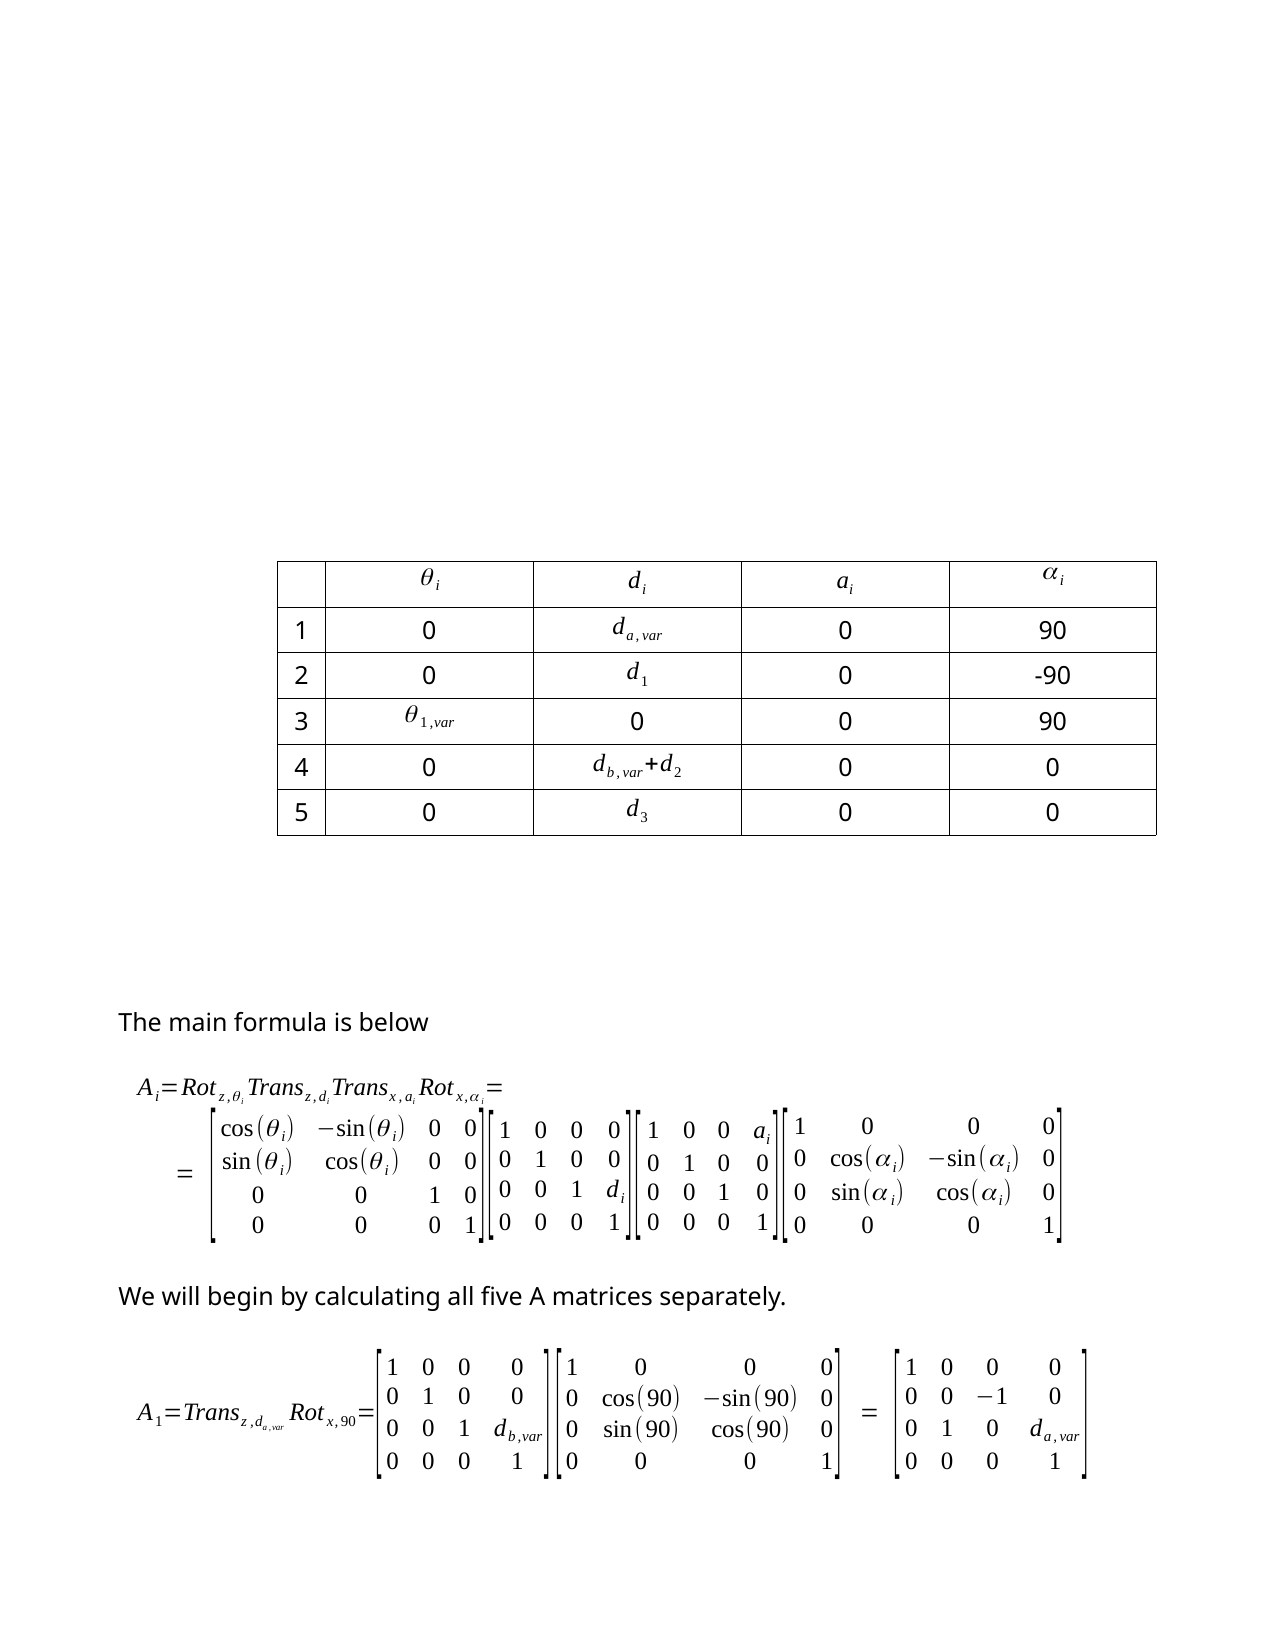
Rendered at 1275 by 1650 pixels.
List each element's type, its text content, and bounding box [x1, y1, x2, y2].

table_header [534, 562, 741, 607]
table_cell 0 [742, 608, 949, 652]
table_cell [534, 745, 741, 789]
text The main formula is below [118, 1005, 1157, 1039]
table_cell -90 [950, 653, 1156, 698]
table_cell 0 [950, 790, 1156, 835]
table_cell 1 [278, 608, 325, 652]
table_cell 5 [278, 790, 325, 835]
table_cell 2 [278, 653, 325, 698]
table_header [950, 562, 1156, 607]
table_cell 0 [742, 653, 949, 698]
text We will begin by calculating all five A matrices separately. [118, 1279, 1157, 1313]
table_cell 0 [326, 790, 533, 835]
table_cell 0 [326, 608, 533, 652]
table_header [742, 562, 949, 607]
table_header [278, 562, 325, 607]
table_header [326, 562, 533, 607]
table_cell 4 [278, 745, 325, 789]
table_cell 3 [278, 699, 325, 743]
table_cell [534, 790, 741, 835]
table_cell 0 [326, 745, 533, 789]
table_cell [534, 653, 741, 698]
table_cell 0 [742, 699, 949, 743]
table_cell 0 [534, 699, 741, 743]
table_cell 0 [326, 653, 533, 698]
table_cell [326, 699, 533, 743]
table_cell 0 [950, 745, 1156, 789]
table_cell 0 [742, 790, 949, 835]
table_cell 90 [950, 608, 1156, 652]
table_cell 90 [950, 699, 1156, 743]
table_cell [534, 608, 741, 652]
table_cell 0 [742, 745, 949, 789]
